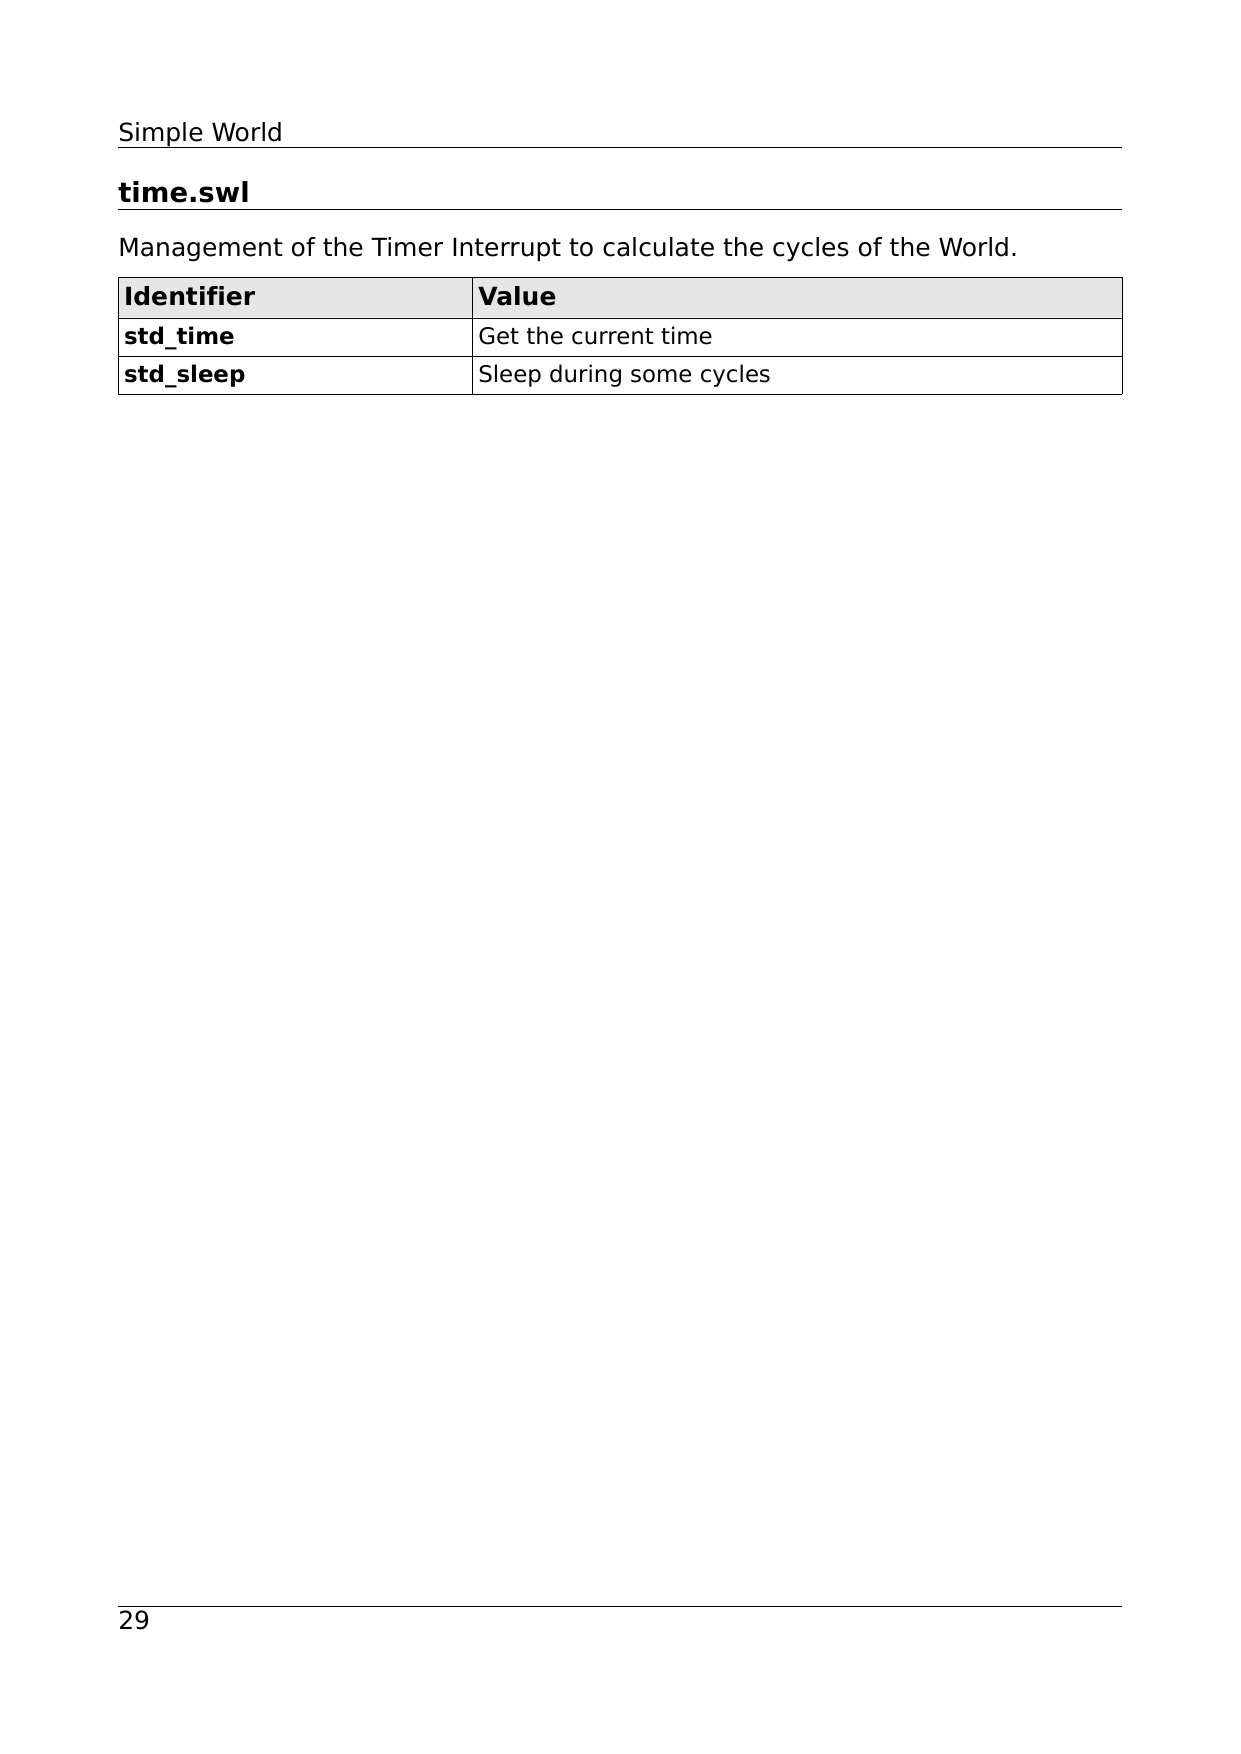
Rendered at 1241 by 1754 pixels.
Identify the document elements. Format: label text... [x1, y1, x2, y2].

table_cell Sleep during some cycles [473, 357, 1122, 394]
table_cell Get the current time [473, 319, 1122, 356]
table_header Value [473, 278, 1122, 317]
table_cell std_sleep [119, 357, 472, 394]
table_cell std_time [119, 319, 472, 356]
table_header Identifier [119, 278, 472, 317]
text Management of the Timer Interrupt to calculate the cycles of the World. [118, 233, 1122, 262]
title time.swl [118, 177, 1122, 209]
